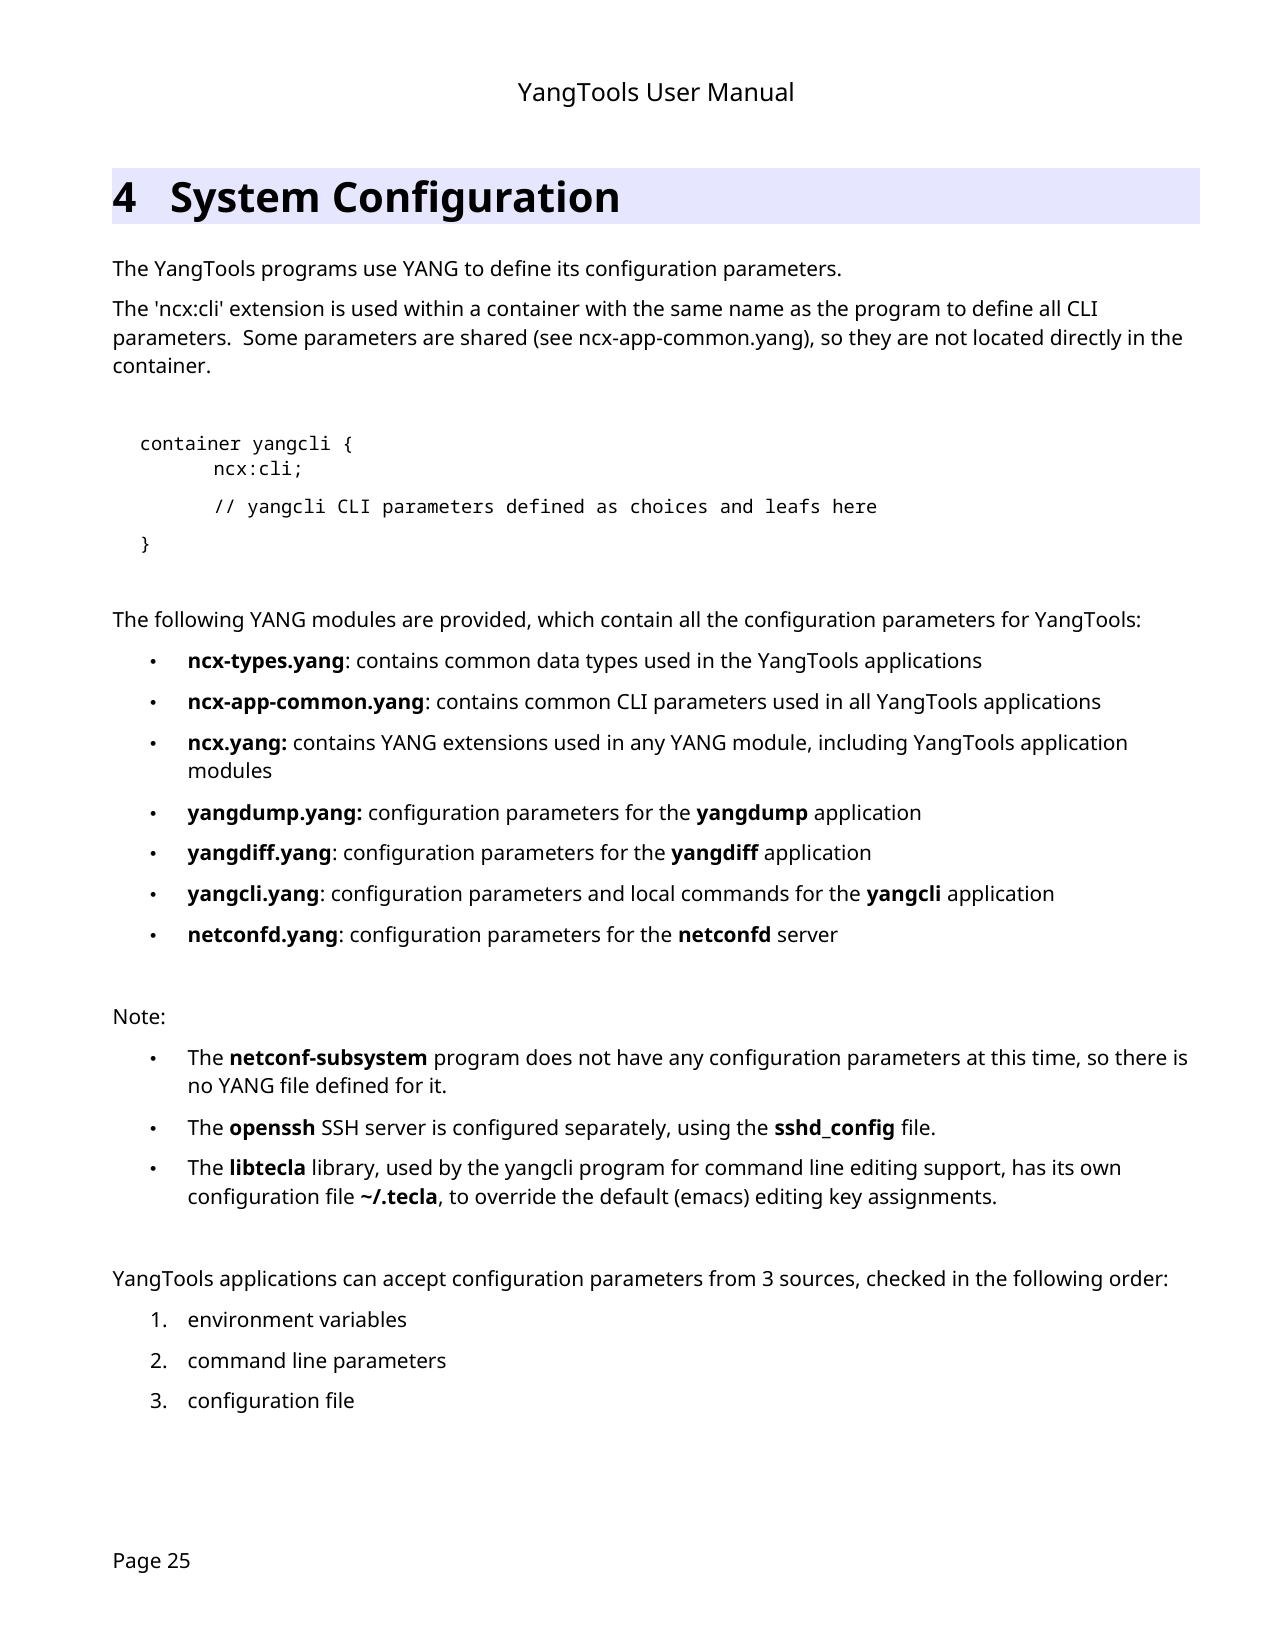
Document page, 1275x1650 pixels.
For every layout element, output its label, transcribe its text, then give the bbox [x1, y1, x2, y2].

list yangdiff.yang: configuration parameters for the yangdiff application [150, 838, 1200, 867]
list configuration file [150, 1387, 1200, 1415]
list ncx-app-common.yang: contains common CLI parameters used in all YangTools applications [150, 687, 1200, 716]
list yangdump.yang: configuration parameters for the yangdump application [150, 798, 1200, 826]
subtitle System Configuration [112, 168, 1200, 224]
text Note: [112, 1002, 1200, 1031]
text The following YANG modules are provided, which contain all the configuration parameters for YangTools: [112, 605, 1200, 634]
text The YangTools programs use YANG to define its configuration parameters. [112, 254, 1200, 282]
list The openssh SSH server is configured separately, using the sshd_config file. [150, 1113, 1200, 1141]
list ncx-types.yang: contains common data types used in the YangTools applications [150, 646, 1200, 675]
list netconfd.yang: configuration parameters for the netconfd server [150, 920, 1200, 949]
text } [139, 530, 1200, 556]
text The 'ncx:cli' extension is used within a container with the same name as the program to define all CLI parameters. Some parameters are shared (see ncx-app-common.yang), so they are not located directly in the container. [112, 294, 1200, 380]
text YangTools applications can accept configuration parameters from 3 sources, checked in the following order: [112, 1264, 1200, 1292]
list environment variables [150, 1305, 1200, 1333]
list The netconf-subsystem program does not have any configuration parameters at this time, so there is no YANG file defined for it. [150, 1043, 1200, 1100]
list yangcli.yang: configuration parameters and local commands for the yangcli application [150, 879, 1200, 908]
list The libtecla library, used by the yangcli program for command line editing support, has its own configuration file ~/.tecla, to override the default (emacs) editing key assignments. [150, 1153, 1200, 1210]
list command line parameters [150, 1346, 1200, 1374]
text container yangcli { ncx:cli; [139, 430, 1200, 481]
text // yangcli CLI parameters defined as choices and leafs here [139, 493, 1200, 518]
list ncx.yang: contains YANG extensions used in any YANG module, including YangTools application modules [150, 728, 1200, 785]
